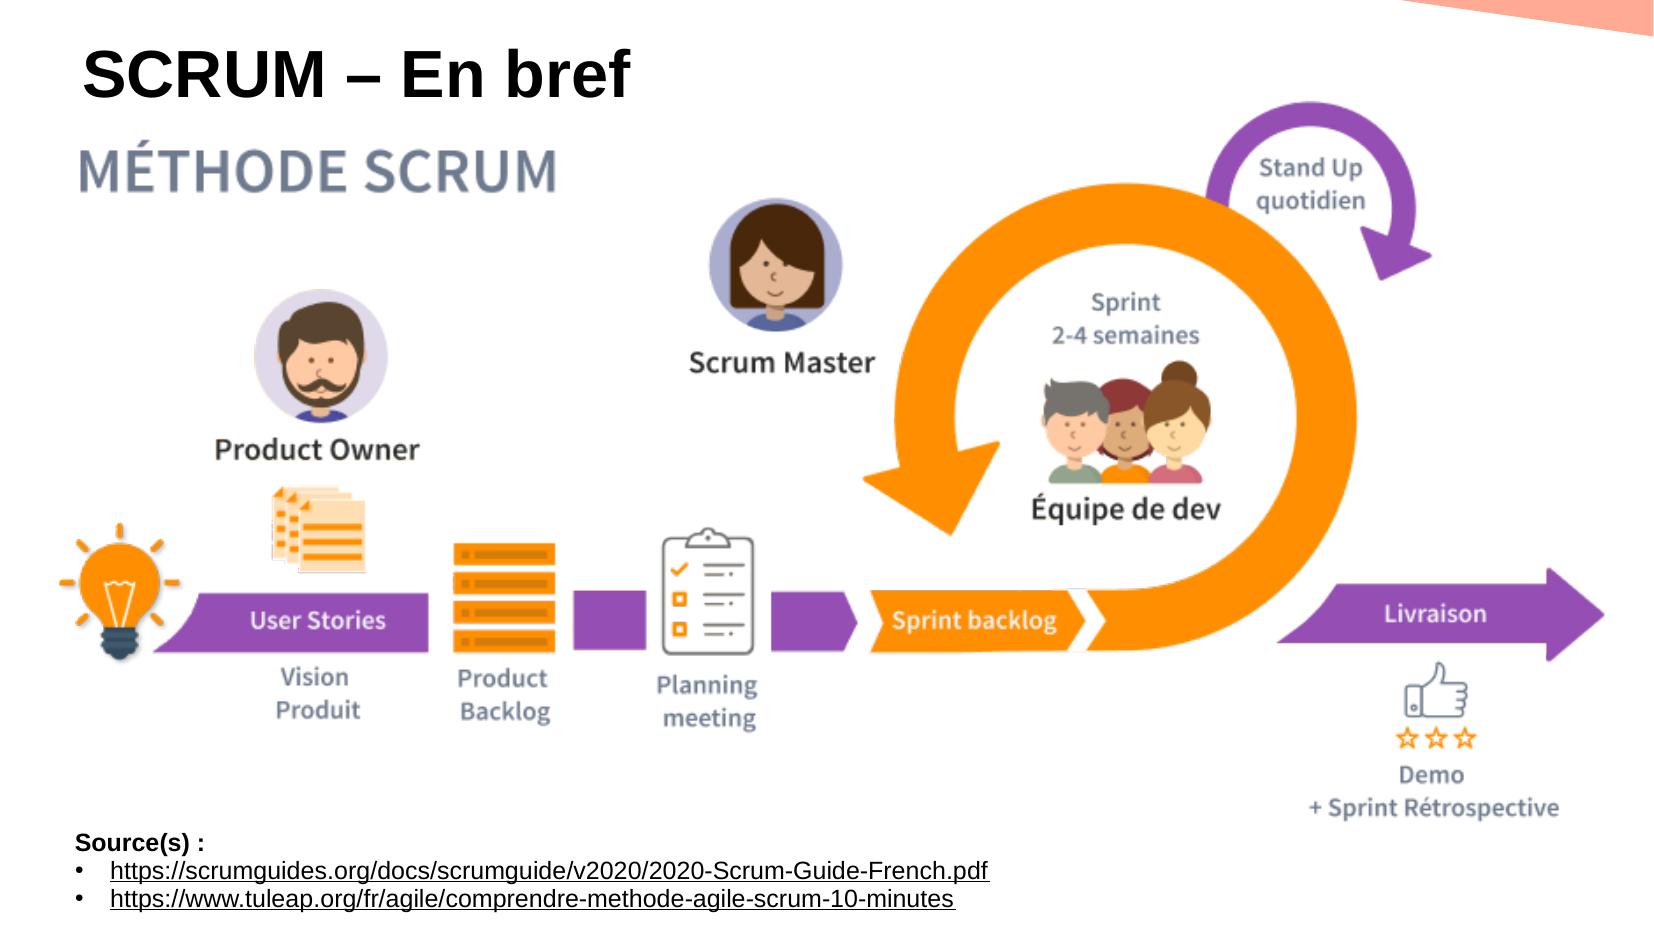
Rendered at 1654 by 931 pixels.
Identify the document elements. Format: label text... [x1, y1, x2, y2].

title SCRUM – En bref [82, 37, 1571, 84]
picture [23, 84, 1631, 846]
text_box [1400, 0, 1654, 37]
text_box Source(s) : https://scrumguides.org/docs/scrumguide/v2020/2020-Scrum-Guide-French.pdf https://www.tuleap.org/fr/agile/comprendre-methode-agile-scrum-10-minutes [60, 846, 1546, 921]
